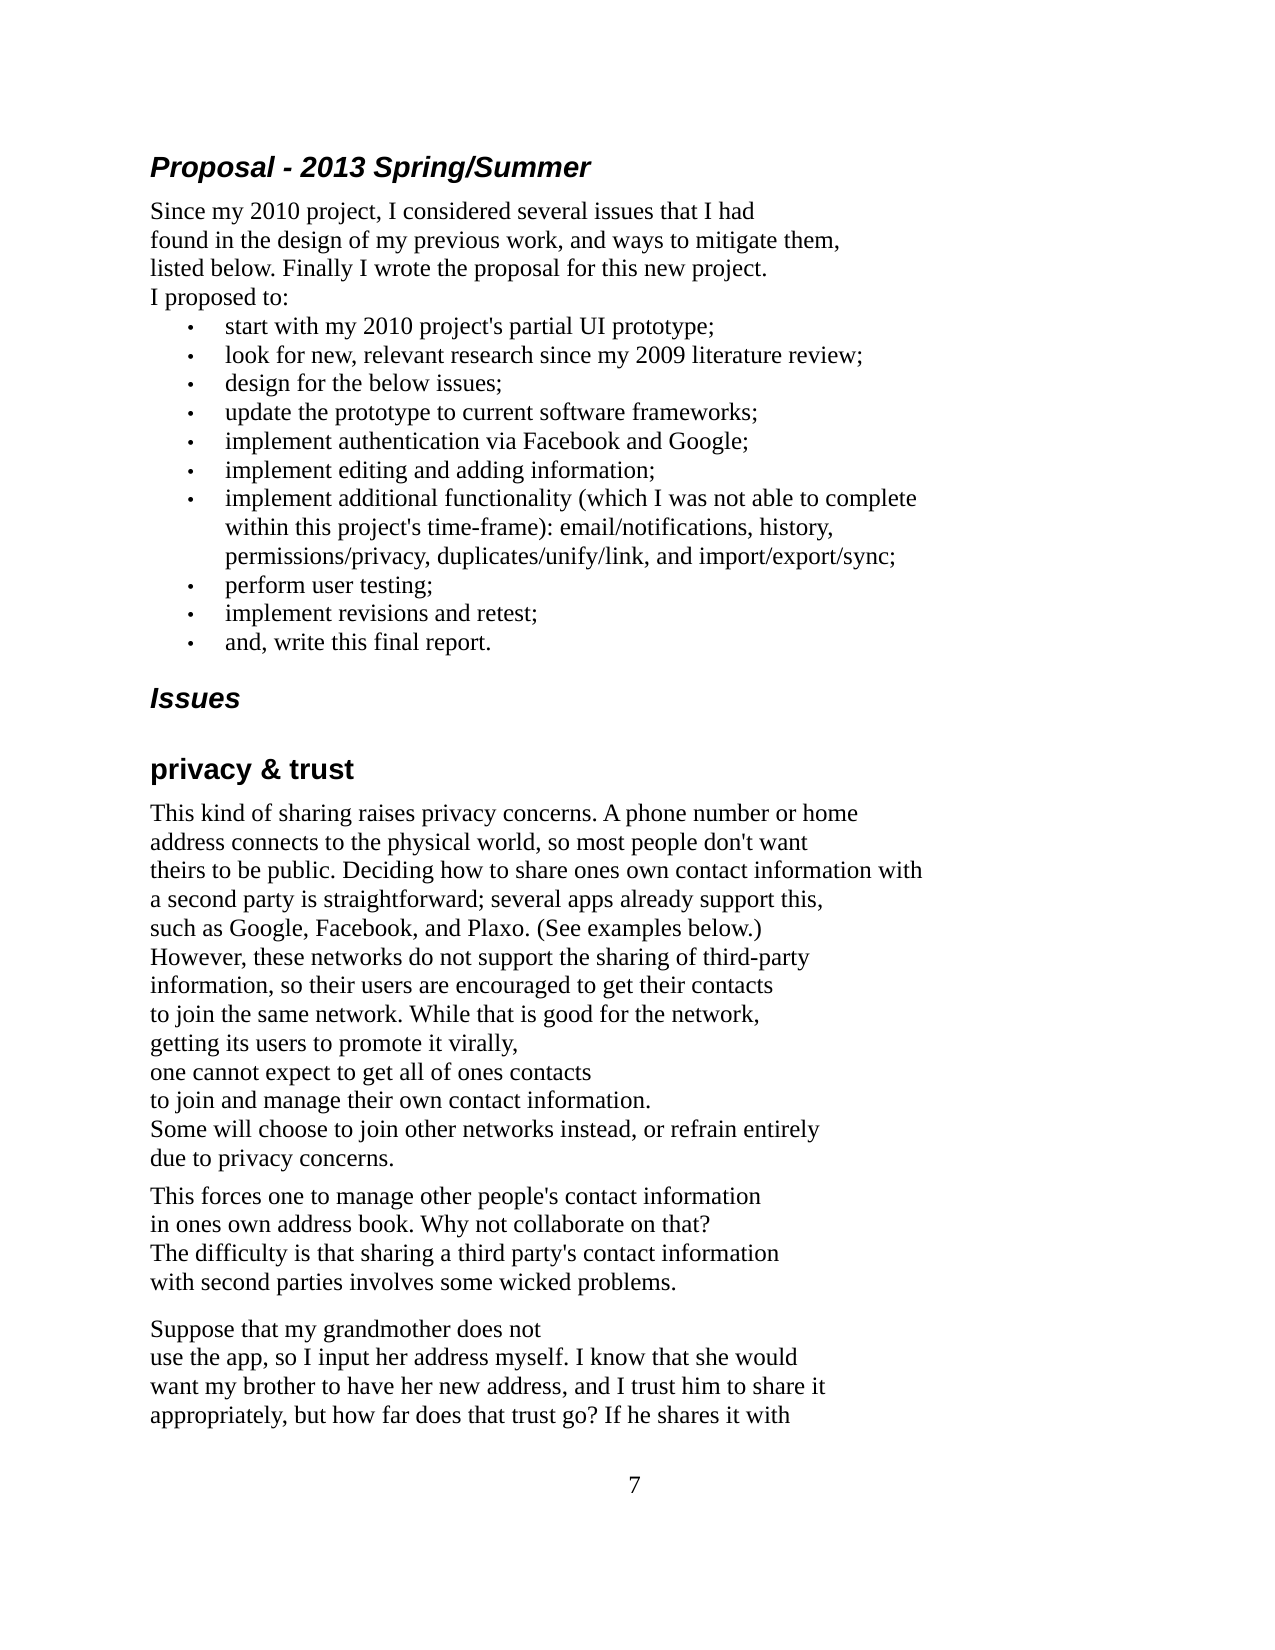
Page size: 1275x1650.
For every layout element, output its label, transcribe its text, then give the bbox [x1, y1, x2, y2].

text Suppose that my grandmother does not use the app, so I input her address myself. I know that she would want my brother to have her new address, and I trust him to share it appropriately, but how far does that trust go? If he shares it with [150, 1314, 1125, 1429]
list start with my 2010 project's partial UI prototype; [187, 311, 1125, 340]
text Since my 2010 project, I considered several issues that I had found in the design of my previous work, and ways to mitigate them, listed below. Finally I wrote the proposal for this new project. I proposed to: [150, 196, 1125, 311]
text This forces one to manage other people's contact information in ones own address book. Why not collaborate on that? The difficulty is that sharing a third party's contact information with second parties involves some wicked problems. [150, 1181, 1125, 1296]
list perform user testing; [187, 570, 1125, 598]
subtitle Proposal - 2013 Spring/Summer [150, 150, 1125, 183]
list design for the below issues; [187, 368, 1125, 397]
list look for new, relevant research since my 2009 literature review; [187, 340, 1125, 368]
subtitle privacy & trust [150, 752, 1125, 786]
list implement revisions and retest; [187, 598, 1125, 627]
list implement authentication via Facebook and Google; [187, 426, 1125, 455]
list and, write this final report. [187, 627, 1125, 656]
text This kind of sharing raises privacy concerns. A phone number or home address connects to the physical world, so most people don't want theirs to be public. Deciding how to share ones own contact information with a second party is straightforward; several apps already support this, such as Google, Facebook, and Plaxo. (See examples below.) However, these networks do not support the sharing of third-party information, so their users are encouraged to get their contacts to join the same network. While that is good for the network, getting its users to promote it virally, one cannot expect to get all of ones contacts to join and manage their own contact information. Some will choose to join other networks instead, or refrain entirely due to privacy concerns. [150, 798, 1125, 1172]
list implement additional functionality (which I was not able to complete within this project's time-frame): email/notifications, history, permissions/privacy, duplicates/unify/link, and import/export/sync; [187, 483, 1125, 570]
list implement editing and adding information; [187, 455, 1125, 483]
subtitle Issues [150, 681, 1125, 714]
list update the prototype to current software frameworks; [187, 397, 1125, 426]
